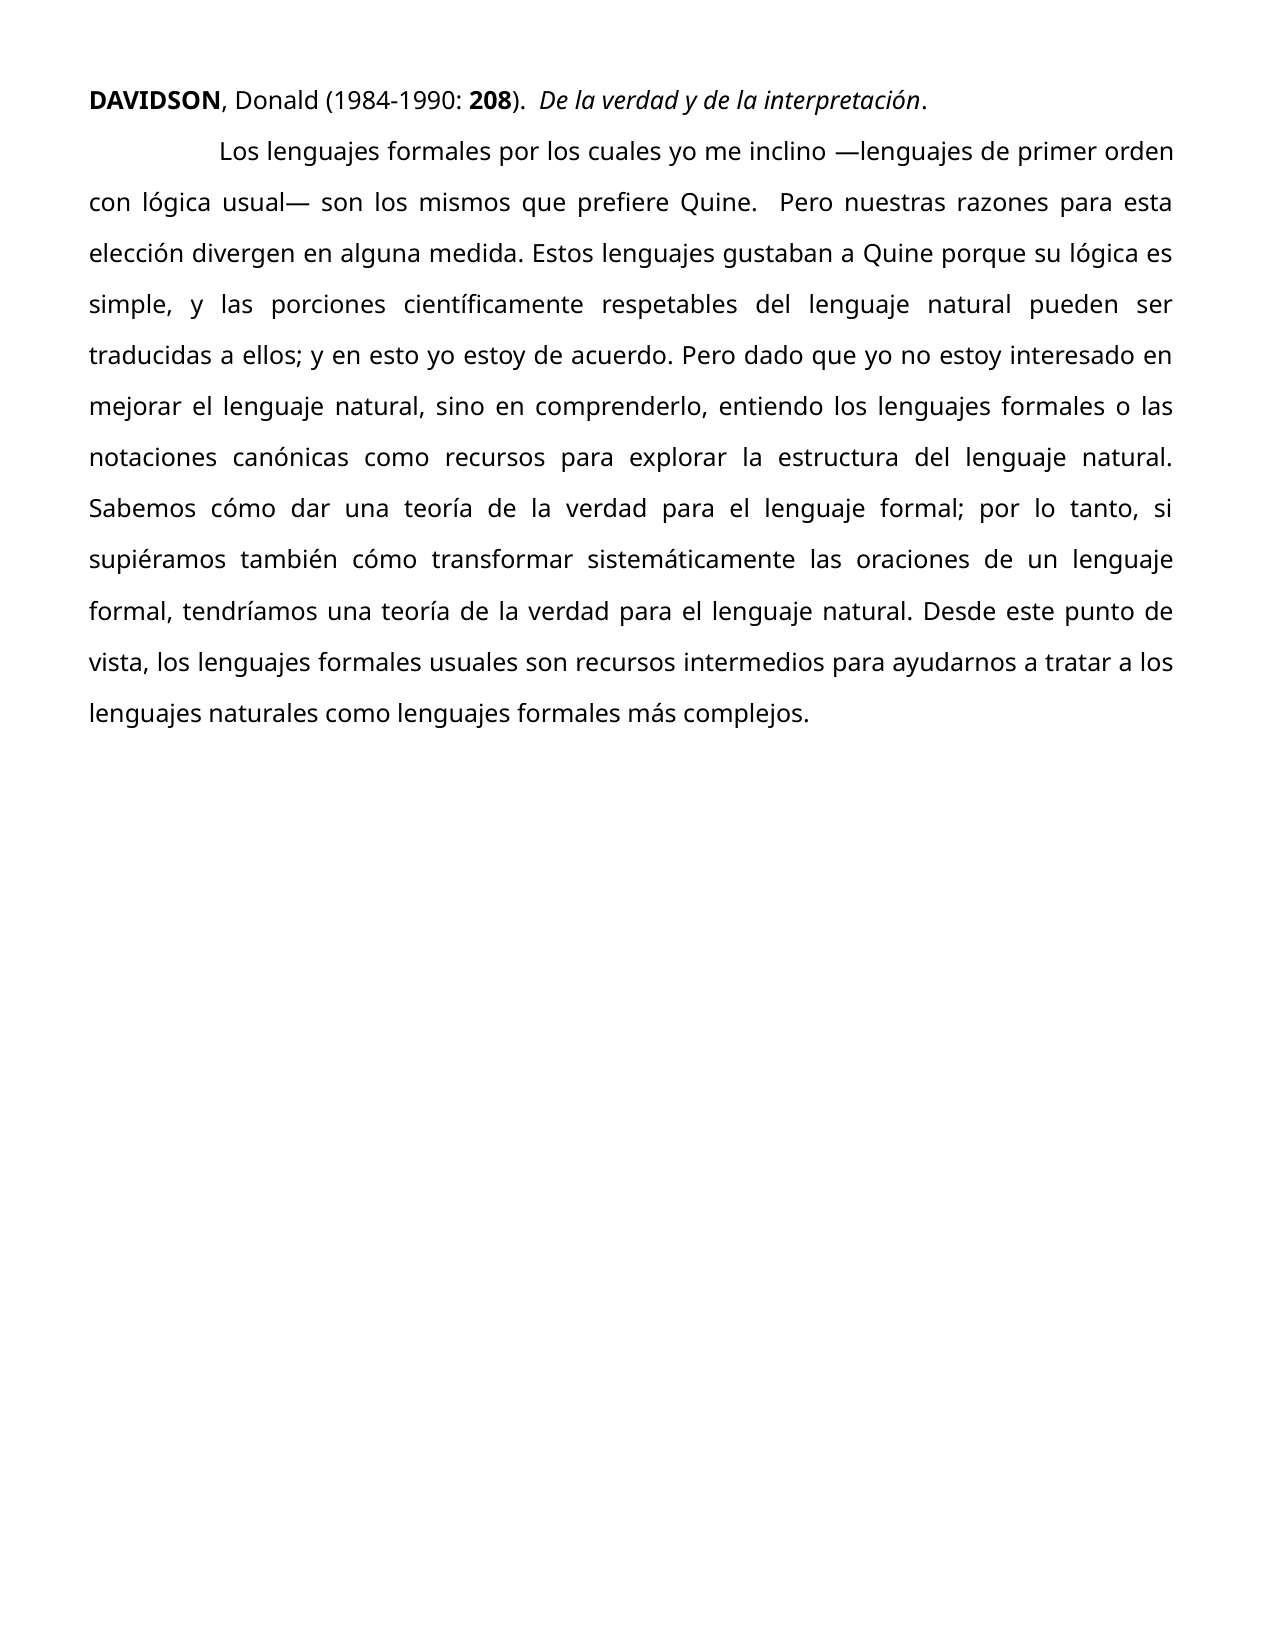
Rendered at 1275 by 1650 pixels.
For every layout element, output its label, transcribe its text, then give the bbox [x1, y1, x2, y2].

text DAVIDSON, Donald (1984-1990: 208). De la verdad y de la interpretación. [88, 83, 1174, 117]
text Los lenguajes formales por los cuales yo me inclino —lenguajes de primer orden con lógica usual— son los mismos que prefiere Quine. Pero nuestras razones para esta elección divergen en alguna medida. Estos lenguajes gustaban a Quine porque su lógica es simple, y las porciones científicamente respetables del lenguaje natural pueden ser traducidas a ellos; y en esto yo estoy de acuerdo. Pero dado que yo no estoy interesado en mejorar el lenguaje natural, sino en comprenderlo, entiendo los lenguajes formales o las notaciones canónicas como recursos para explorar la estructura del lenguaje natural. Sabemos cómo dar una teoría de la verdad para el lenguaje formal; por lo tanto, si supiéramos también cómo transformar sistemáticamente las oraciones de un lenguaje formal, tendríamos una teoría de la verdad para el lenguaje natural. Desde este punto de vista, los lenguajes formales usuales son recursos intermedios para ayudarnos a tratar a los lenguajes naturales como lenguajes formales más complejos. [88, 134, 1174, 729]
